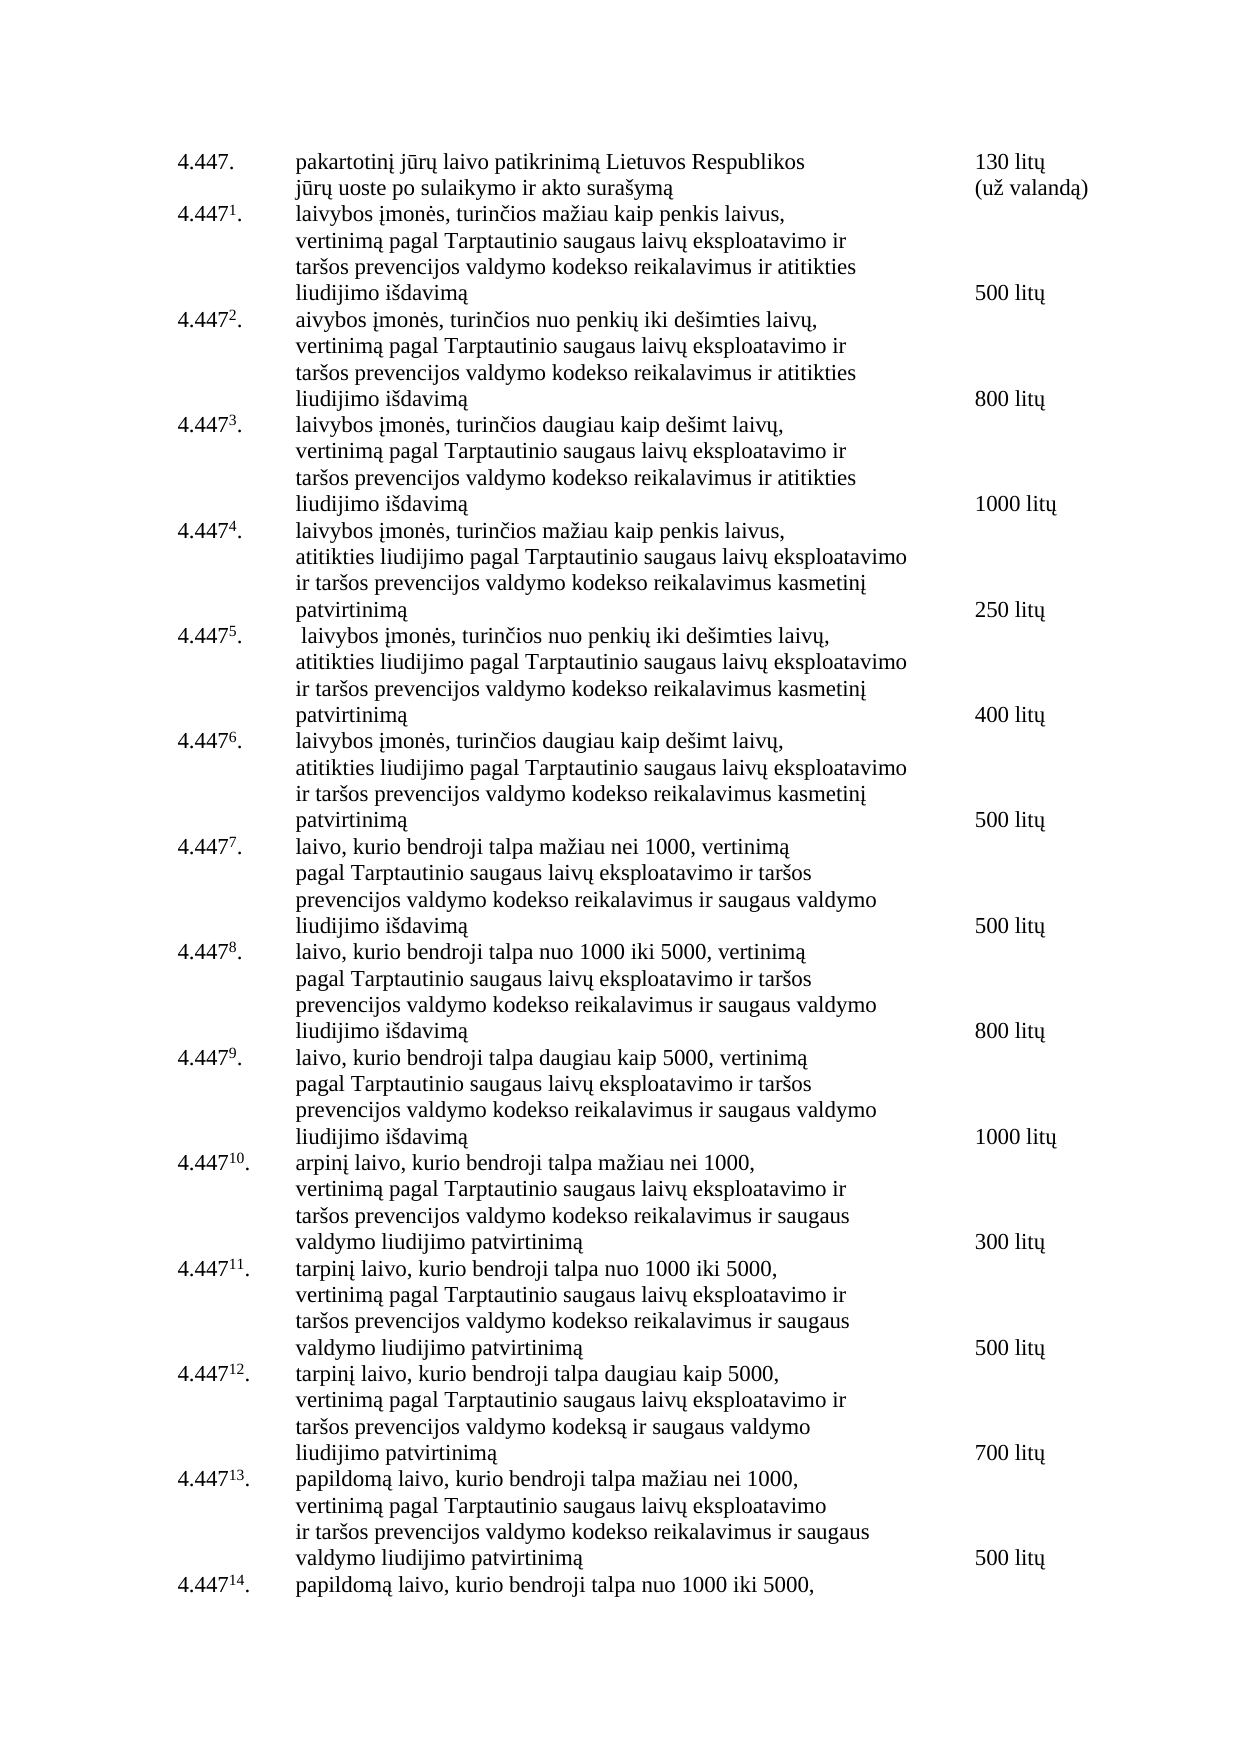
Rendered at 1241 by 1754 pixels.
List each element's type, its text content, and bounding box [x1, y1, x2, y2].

text vertinimą pagal Tarptautinio saugaus laivų eksploatavimo ir [295, 438, 1122, 464]
text prevencijos valdymo kodekso reikalavimus ir saugaus valdymo [295, 886, 1122, 912]
text patvirtinimą 400 litų [295, 701, 1122, 727]
text 4.4473. laivybos įmonės, turinčios daugiau kaip dešimt laivų, [177, 411, 1122, 438]
text valdymo liudijimo patvirtinimą 500 litų [295, 1544, 1122, 1571]
text atitikties liudijimo pagal Tarptautinio saugaus laivų eksploatavimo [295, 543, 1122, 569]
text ir taršos prevencijos valdymo kodekso reikalavimus ir saugaus [295, 1518, 1122, 1544]
text atitikties liudijimo pagal Tarptautinio saugaus laivų eksploatavimo [295, 648, 1122, 675]
text prevencijos valdymo kodekso reikalavimus ir saugaus valdymo [295, 991, 1122, 1017]
text taršos prevencijos valdymo kodekso reikalavimus ir atitikties [295, 358, 1122, 385]
text taršos prevencijos valdymo kodeksą ir saugaus valdymo [295, 1413, 1122, 1439]
text liudijimo išdavimą 800 litų [295, 385, 1122, 411]
text liudijimo išdavimą 500 litų [295, 912, 1122, 938]
text vertinimą pagal Tarptautinio saugaus laivų eksploatavimo ir [295, 1176, 1122, 1202]
text vertinimą pagal Tarptautinio saugaus laivų eksploatavimo ir [295, 1386, 1122, 1413]
text 4.4472. aivybos įmonės, turinčios nuo penkių iki dešimties laivų, [177, 306, 1122, 332]
text valdymo liudijimo patvirtinimą 500 litų [295, 1334, 1122, 1360]
text 4.447. pakartotinį jūrų laivo patikrinimą Lietuvos Respublikos 130 litų [177, 148, 1122, 174]
text vertinimą pagal Tarptautinio saugaus laivų eksploatavimo [295, 1492, 1122, 1518]
text jūrų uoste po sulaikymo ir akto surašymą (už valandą) [177, 174, 1122, 200]
text pagal Tarptautinio saugaus laivų eksploatavimo ir taršos [295, 1070, 1122, 1096]
text taršos prevencijos valdymo kodekso reikalavimus ir saugaus [295, 1202, 1122, 1228]
text vertinimą pagal Tarptautinio saugaus laivų eksploatavimo ir [295, 227, 1122, 253]
text liudijimo išdavimą 1000 litų [295, 1123, 1122, 1149]
text valdymo liudijimo patvirtinimą 300 litų [295, 1228, 1122, 1254]
text pagal Tarptautinio saugaus laivų eksploatavimo ir taršos [295, 965, 1122, 991]
text vertinimą pagal Tarptautinio saugaus laivų eksploatavimo ir [295, 332, 1122, 358]
text 4.4477. laivo, kurio bendroji talpa mažiau nei 1000, vertinimą [177, 833, 1122, 859]
text ir taršos prevencijos valdymo kodekso reikalavimus kasmetinį [295, 569, 1122, 596]
text 4.4478. laivo, kurio bendroji talpa nuo 1000 iki 5000, vertinimą [177, 938, 1122, 965]
text ir taršos prevencijos valdymo kodekso reikalavimus kasmetinį [295, 675, 1122, 701]
text patvirtinimą 500 litų [295, 807, 1122, 833]
text 4.4474. laivybos įmonės, turinčios mažiau kaip penkis laivus, [177, 517, 1122, 543]
text taršos prevencijos valdymo kodekso reikalavimus ir atitikties [295, 464, 1122, 490]
text 4.4479. laivo, kurio bendroji talpa daugiau kaip 5000, vertinimą [177, 1044, 1122, 1070]
text 4.44711. tarpinį laivo, kurio bendroji talpa nuo 1000 iki 5000, [177, 1254, 1122, 1281]
text prevencijos valdymo kodekso reikalavimus ir saugaus valdymo [295, 1096, 1122, 1123]
text 4.44712. tarpinį laivo, kurio bendroji talpa daugiau kaip 5000, [177, 1360, 1122, 1386]
text 4.44714. papildomą laivo, kurio bendroji talpa nuo 1000 iki 5000, [177, 1571, 1122, 1597]
text liudijimo išdavimą 800 litų [295, 1017, 1122, 1044]
text liudijimo išdavimą 500 litų [295, 279, 1122, 306]
text pagal Tarptautinio saugaus laivų eksploatavimo ir taršos [295, 859, 1122, 886]
text 4.44713. papildomą laivo, kurio bendroji talpa mažiau nei 1000, [177, 1465, 1122, 1492]
text patvirtinimą 250 litų [295, 596, 1122, 622]
text taršos prevencijos valdymo kodekso reikalavimus ir atitikties [295, 253, 1122, 279]
text liudijimo patvirtinimą 700 litų [295, 1439, 1122, 1465]
text taršos prevencijos valdymo kodekso reikalavimus ir saugaus [295, 1307, 1122, 1334]
text ir taršos prevencijos valdymo kodekso reikalavimus kasmetinį [295, 780, 1122, 807]
text atitikties liudijimo pagal Tarptautinio saugaus laivų eksploatavimo [295, 754, 1122, 780]
text 4.4471. laivybos įmonės, turinčios mažiau kaip penkis laivus, [177, 200, 1122, 227]
text 4.4476. laivybos įmonės, turinčios daugiau kaip dešimt laivų, [177, 727, 1122, 754]
text 4.44710. arpinį laivo, kurio bendroji talpa mažiau nei 1000, [177, 1149, 1122, 1176]
text liudijimo išdavimą 1000 litų [295, 490, 1122, 517]
text 4.4475. laivybos įmonės, turinčios nuo penkių iki dešimties laivų, [177, 622, 1122, 648]
text vertinimą pagal Tarptautinio saugaus laivų eksploatavimo ir [295, 1281, 1122, 1307]
